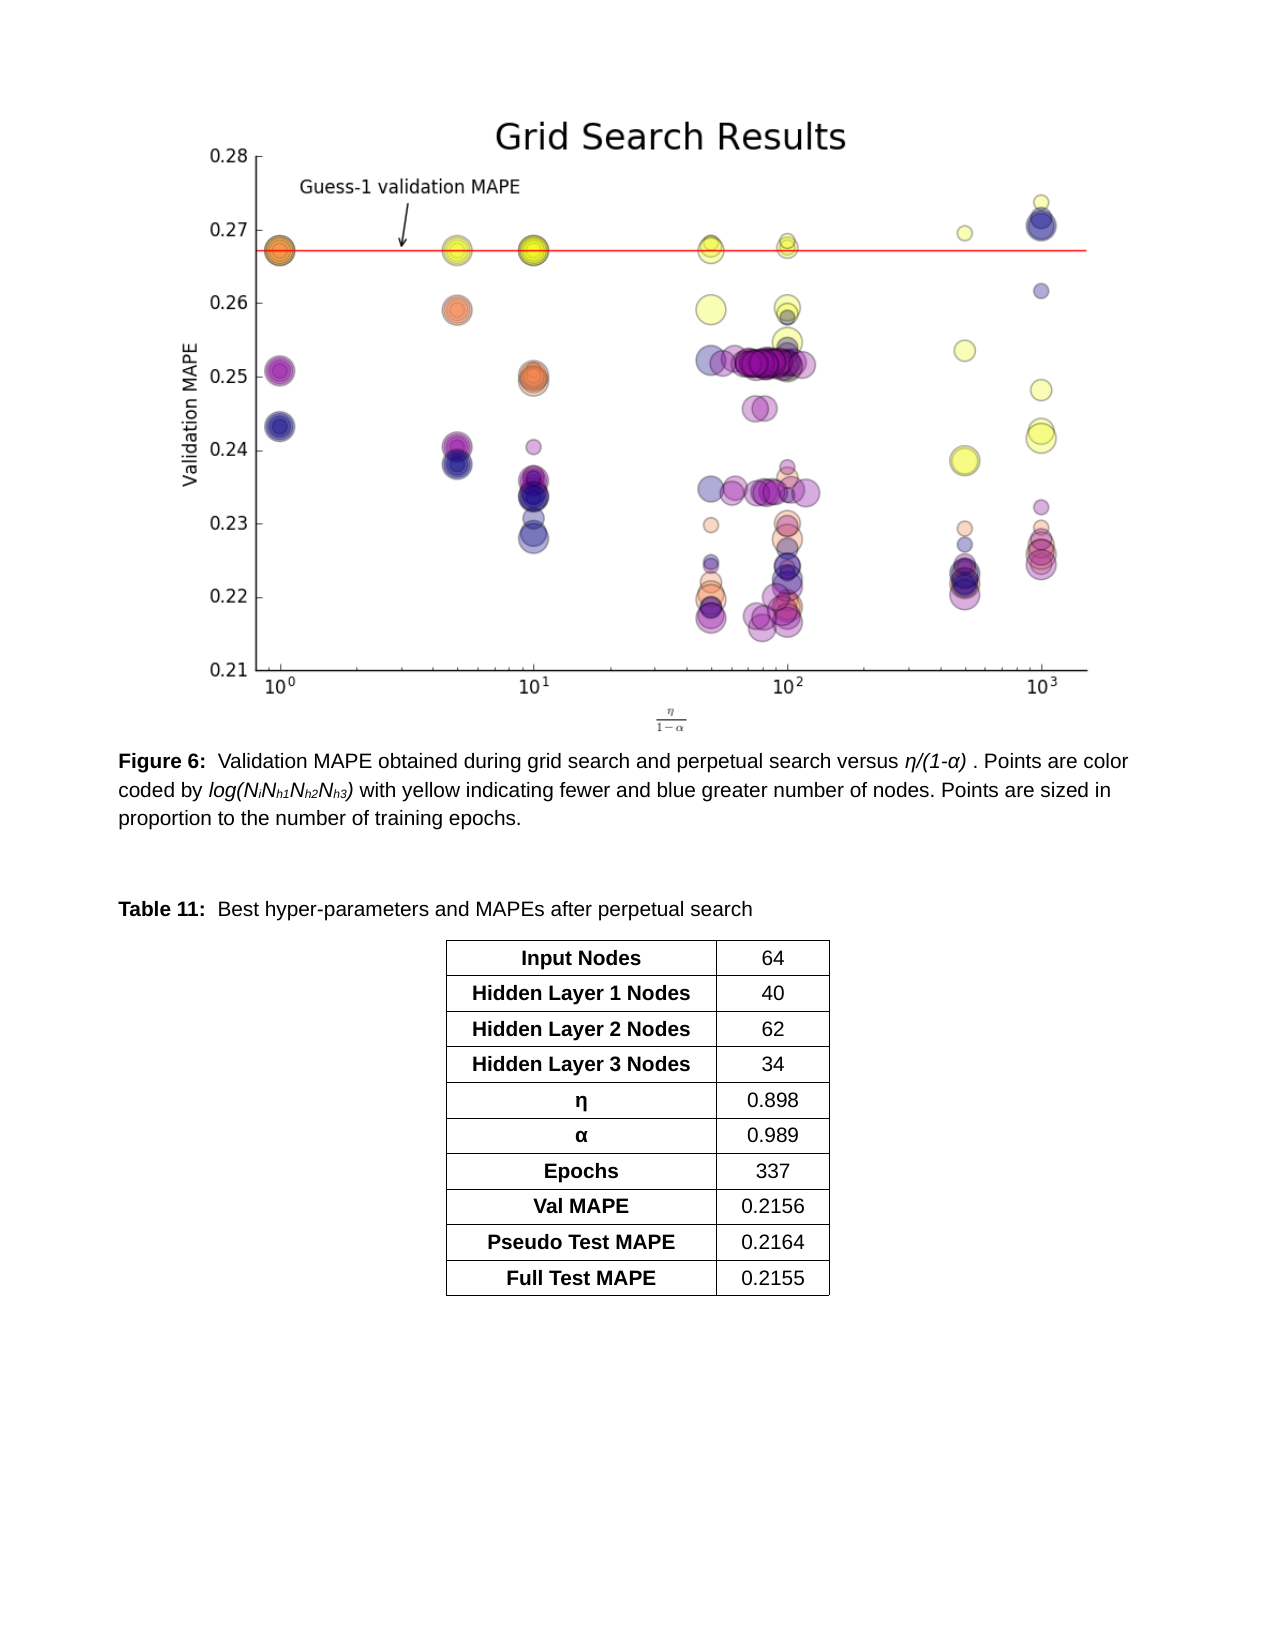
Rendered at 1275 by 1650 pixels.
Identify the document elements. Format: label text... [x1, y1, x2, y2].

table_cell Hidden Layer 2 Nodes [447, 1012, 716, 1046]
table_cell Epochs [447, 1154, 716, 1188]
table_cell 337 [717, 1154, 829, 1188]
table_cell 0.2156 [717, 1190, 829, 1224]
table_cell α [447, 1119, 716, 1153]
text Figure 6: Validation MAPE obtained during grid search and perpetual search versus η/(1-α) . Points are color coded by log(NiNh1Nh2Nh3) with yellow indicating fewer and blue greater number of nodes. Points are sized in proportion to the number of training epochs. [118, 744, 1157, 830]
table_header Input Nodes [447, 941, 716, 975]
table_cell 34 [717, 1047, 829, 1082]
text Table 11: Best hyper-parameters and MAPEs after perpetual search [118, 896, 1157, 920]
table_cell 0.2155 [717, 1261, 829, 1295]
table_header 64 [717, 941, 829, 975]
picture [172, 111, 1096, 744]
table_cell 0.898 [717, 1083, 829, 1117]
table_cell Hidden Layer 3 Nodes [447, 1047, 716, 1082]
table_cell Val MAPE [447, 1190, 716, 1224]
table_cell η [447, 1083, 716, 1117]
table_cell 0.2164 [717, 1225, 829, 1259]
table_cell 0.989 [717, 1119, 829, 1153]
table_cell Hidden Layer 1 Nodes [447, 976, 716, 1011]
table_cell 62 [717, 1012, 829, 1046]
table_cell Pseudo Test MAPE [447, 1225, 716, 1259]
table_cell 40 [717, 976, 829, 1011]
table_cell Full Test MAPE [447, 1261, 716, 1295]
